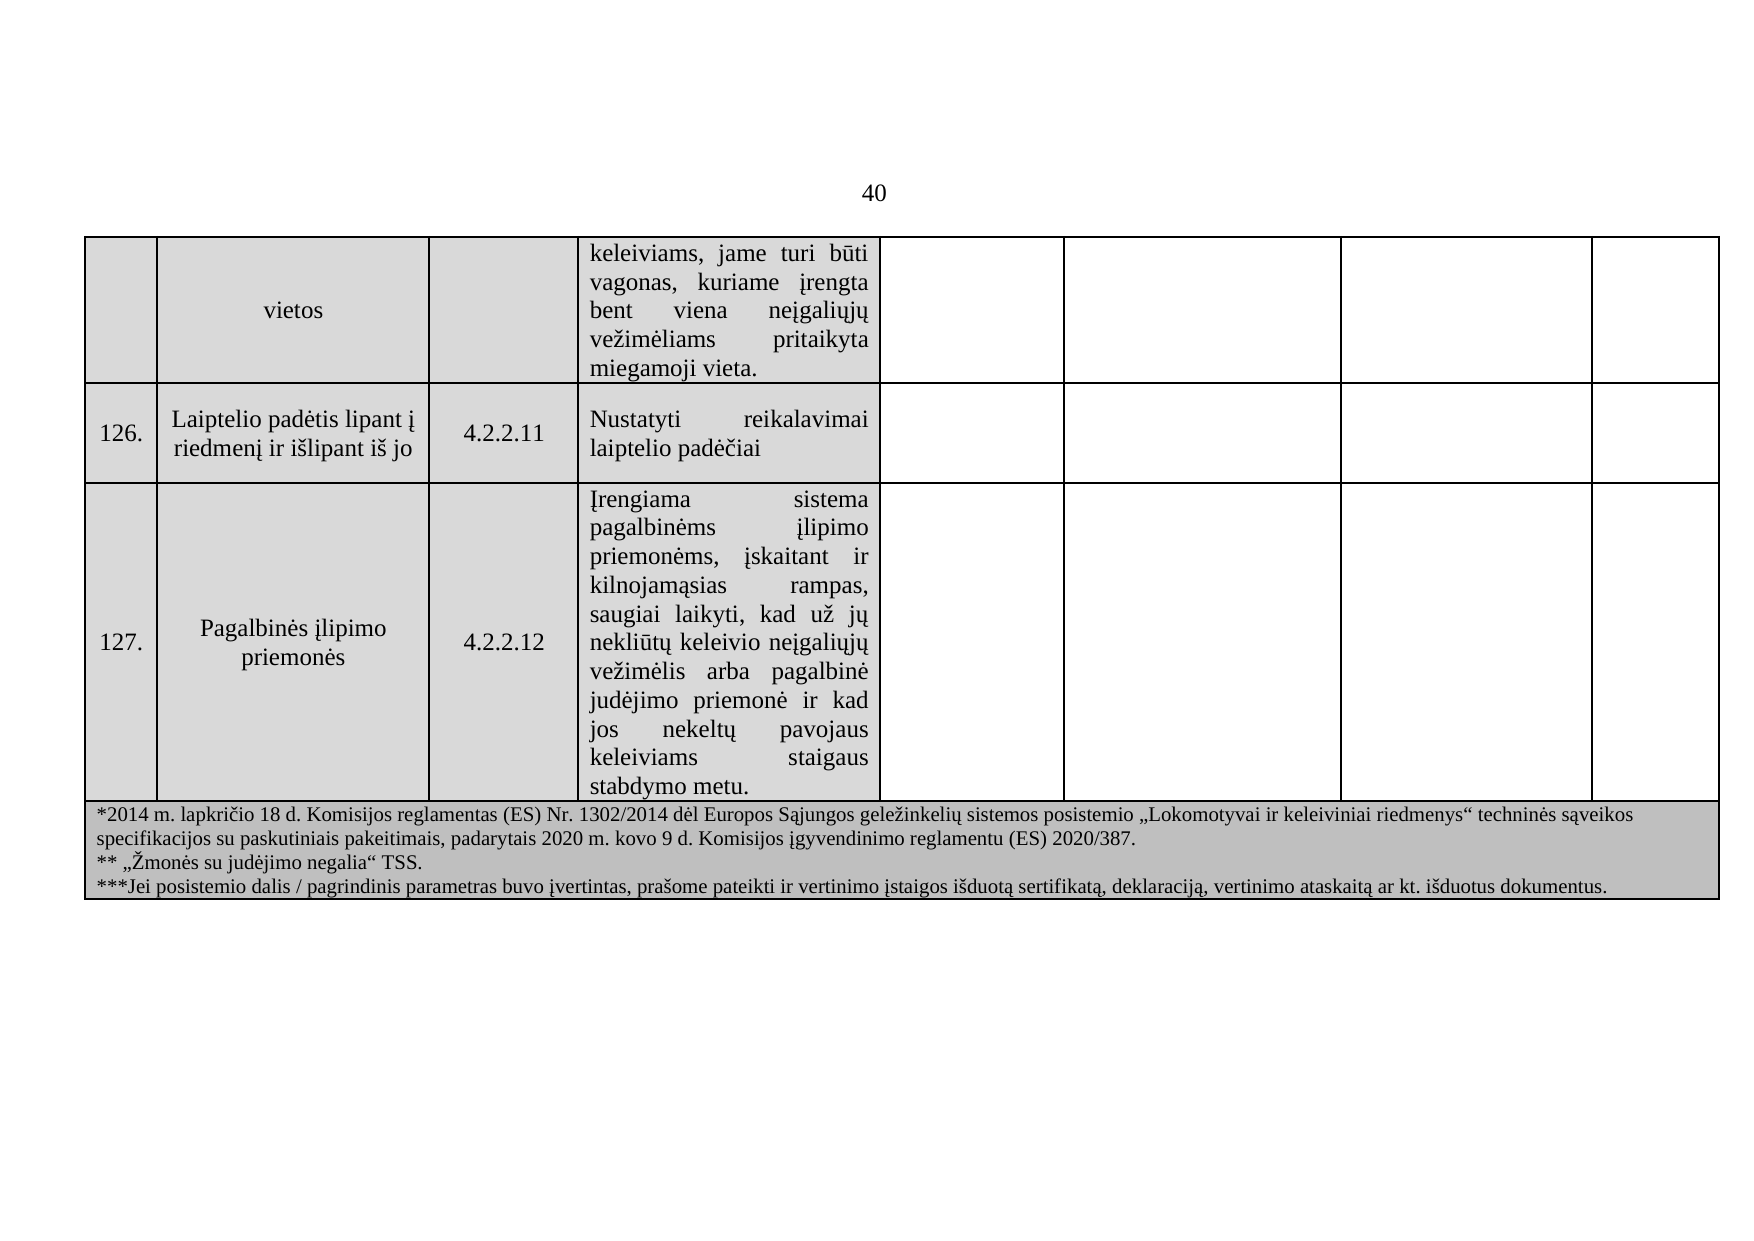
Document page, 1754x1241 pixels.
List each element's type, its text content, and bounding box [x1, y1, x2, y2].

table_cell [1065, 238, 1340, 382]
table_cell [881, 484, 1063, 800]
table_cell [1593, 238, 1718, 382]
table_cell [1593, 384, 1718, 482]
table_cell 126. [86, 384, 156, 482]
table_cell [1593, 484, 1718, 800]
table_cell Įrengiama sistema pagalbinėms įlipimo priemonėms, įskaitant ir kilnojamąsias rampas, saugiai laikyti, kad už jų nekliūtų keleivio neįgaliųjų vežimėlis arba pagalbinė judėjimo priemonė ir kad jos nekeltų pavojaus keleiviams staigaus stabdymo metu. [579, 484, 879, 800]
table_cell Nustatyti reikalavimai laiptelio padėčiai [579, 384, 879, 482]
table_cell 4.2.2.12 [430, 484, 577, 800]
table_cell 127. [86, 484, 156, 800]
table_cell *2014 m. lapkričio 18 d. Komisijos reglamentas (ES) Nr. 1302/2014 dėl Europos Sąjungos geležinkelių sistemos posistemio „Lokomotyvai ir keleiviniai riedmenys“ techninės sąveikos specifikacijos su paskutiniais pakeitimais, padarytais 2020 m. kovo 9 d. Komisijos įgyvendinimo reglamentu (ES) 2020/387. ** „Žmonės su judėjimo negalia“ TSS. ***Jei posistemio dalis / pagrindinis parametras buvo įvertintas, prašome pateikti ir vertinimo įstaigos išduotą sertifikatą, deklaraciją, vertinimo ataskaitą ar kt. išduotus dokumentus. [86, 802, 1718, 898]
table_cell [1342, 484, 1591, 800]
table_cell [881, 238, 1063, 382]
table_cell [1342, 238, 1591, 382]
table_cell vietos [158, 238, 428, 382]
table_cell [1065, 384, 1340, 482]
table_cell [86, 238, 156, 382]
table_cell [881, 384, 1063, 482]
table_cell [1065, 484, 1340, 800]
table_cell Laiptelio padėtis lipant į riedmenį ir išlipant iš jo [158, 384, 428, 482]
table_cell [1342, 384, 1591, 482]
table_cell Pagalbinės įlipimo priemonės [158, 484, 428, 800]
table_cell keleiviams, jame turi būti vagonas, kuriame įrengta bent viena neįgaliųjų vežimėliams pritaikyta miegamoji vieta. [579, 238, 879, 382]
table_cell [430, 238, 577, 382]
table_cell 4.2.2.11 [430, 384, 577, 482]
